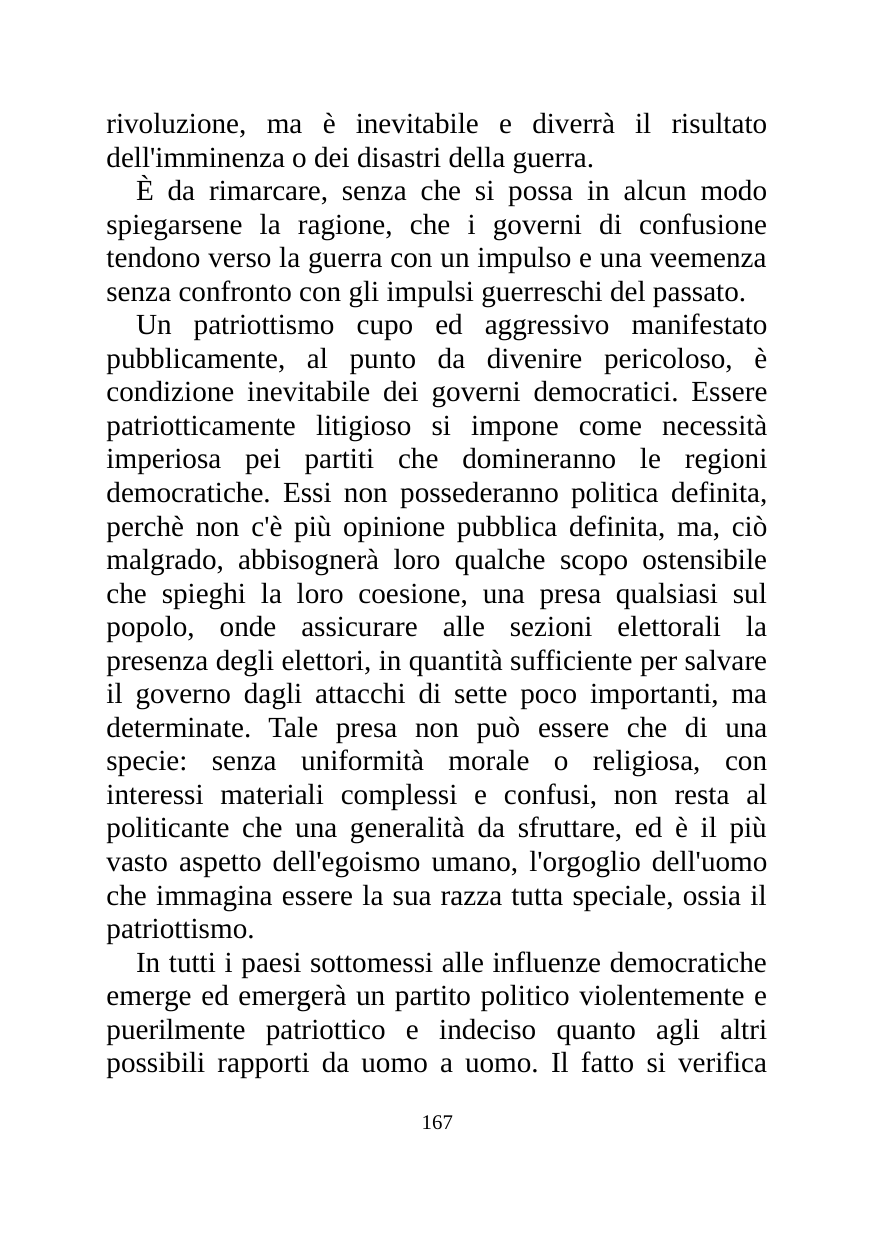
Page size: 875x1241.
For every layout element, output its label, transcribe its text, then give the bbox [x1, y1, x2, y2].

text In tutti i paesi sottomessi alle influenze democratiche emerge ed emergerà un partito politico violentemente e puerilmente patriottico e indeciso quanto agli altri possibili rapporti da uomo a uomo. Il fatto si verifica [106, 945, 768, 1079]
text rivoluzione, ma è inevitabile e diverrà il risultato dell'imminenza o dei disastri della guerra. [106, 106, 768, 173]
text Un patriottismo cupo ed aggressivo manifestato pubblicamente, al punto da divenire pericoloso, è condizione inevitabile dei governi democratici. Essere patriotticamente litigioso si impone come necessità imperiosa pei partiti che domineranno le regioni democratiche. Essi non possederanno politica definita, perchè non c'è più opinione pubblica definita, ma, ciò malgrado, abbisognerà loro qualche scopo ostensibile che spieghi la loro coesione, una presa qualsiasi sul popolo, onde assicurare alle sezioni elettorali la presenza degli elettori, in quantità sufficiente per salvare il governo dagli attacchi di sette poco importanti, ma determinate. Tale presa non può essere che di una specie: senza uniformità morale o religiosa, con interessi materiali complessi e confusi, non resta al politicante che una generalità da sfruttare, ed è il più vasto aspetto dell'egoismo umano, l'orgoglio dell'uomo che immagina essere la sua razza tutta speciale, ossia il patriottismo. [106, 307, 768, 945]
text È da rimarcare, senza che si possa in alcun modo spiegarsene la ragione, che i governi di confusione tendono verso la guerra con un impulso e una veemenza senza confronto con gli impulsi guerreschi del passato. [106, 173, 768, 307]
